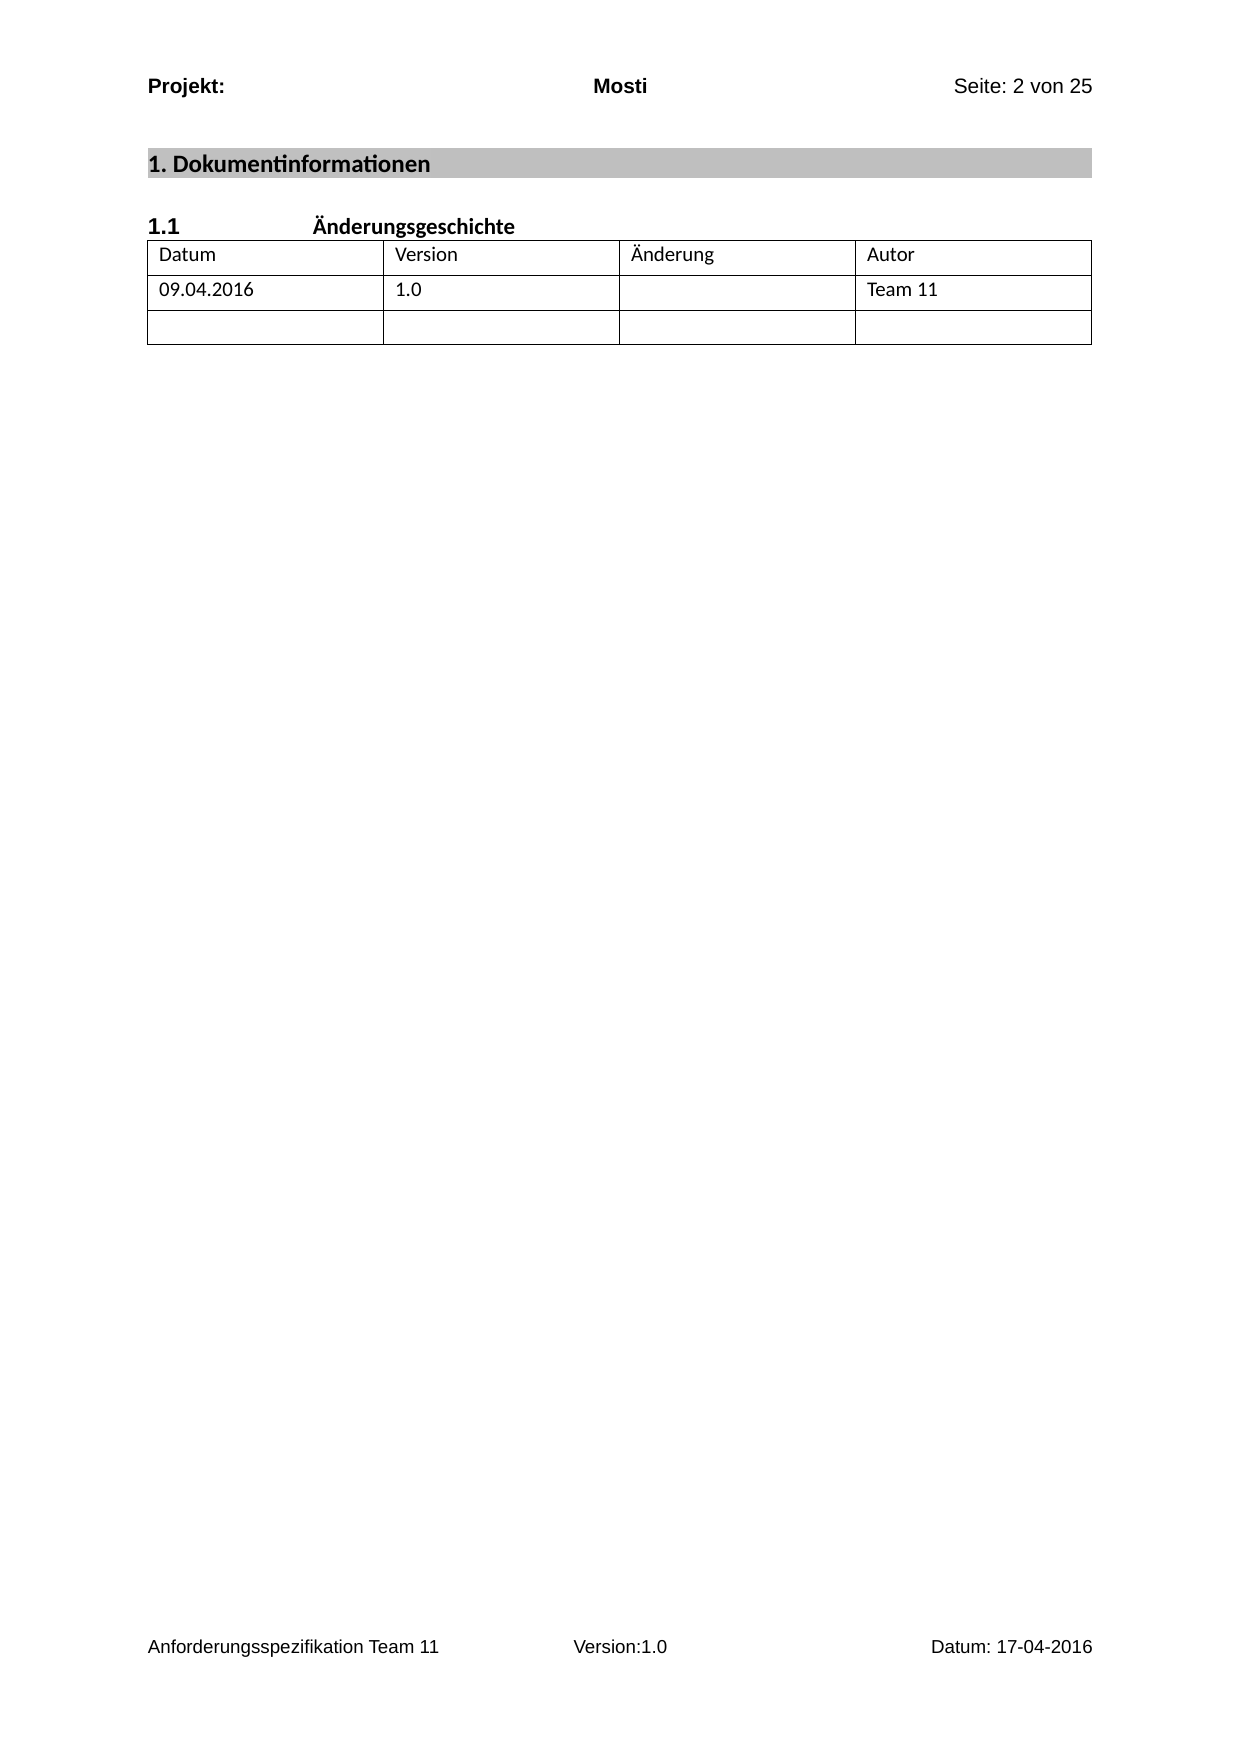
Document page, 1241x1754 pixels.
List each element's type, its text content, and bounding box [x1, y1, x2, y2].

list Änderungsgeschichte [148, 212, 1092, 240]
table_cell [148, 311, 383, 344]
table_header Version [384, 241, 619, 275]
subtitle 1. Dokumentinformationen [148, 148, 1092, 178]
table_header Änderung [620, 241, 855, 275]
table_cell [856, 311, 1091, 344]
table_cell [384, 311, 619, 344]
table_header Datum [148, 241, 383, 275]
table_header Autor [856, 241, 1091, 275]
table_cell [620, 276, 855, 309]
table_cell [620, 311, 855, 344]
table_cell 1.0 [384, 276, 619, 309]
table_cell 09.04.2016 [148, 276, 383, 309]
table_cell Team 11 [856, 276, 1091, 309]
